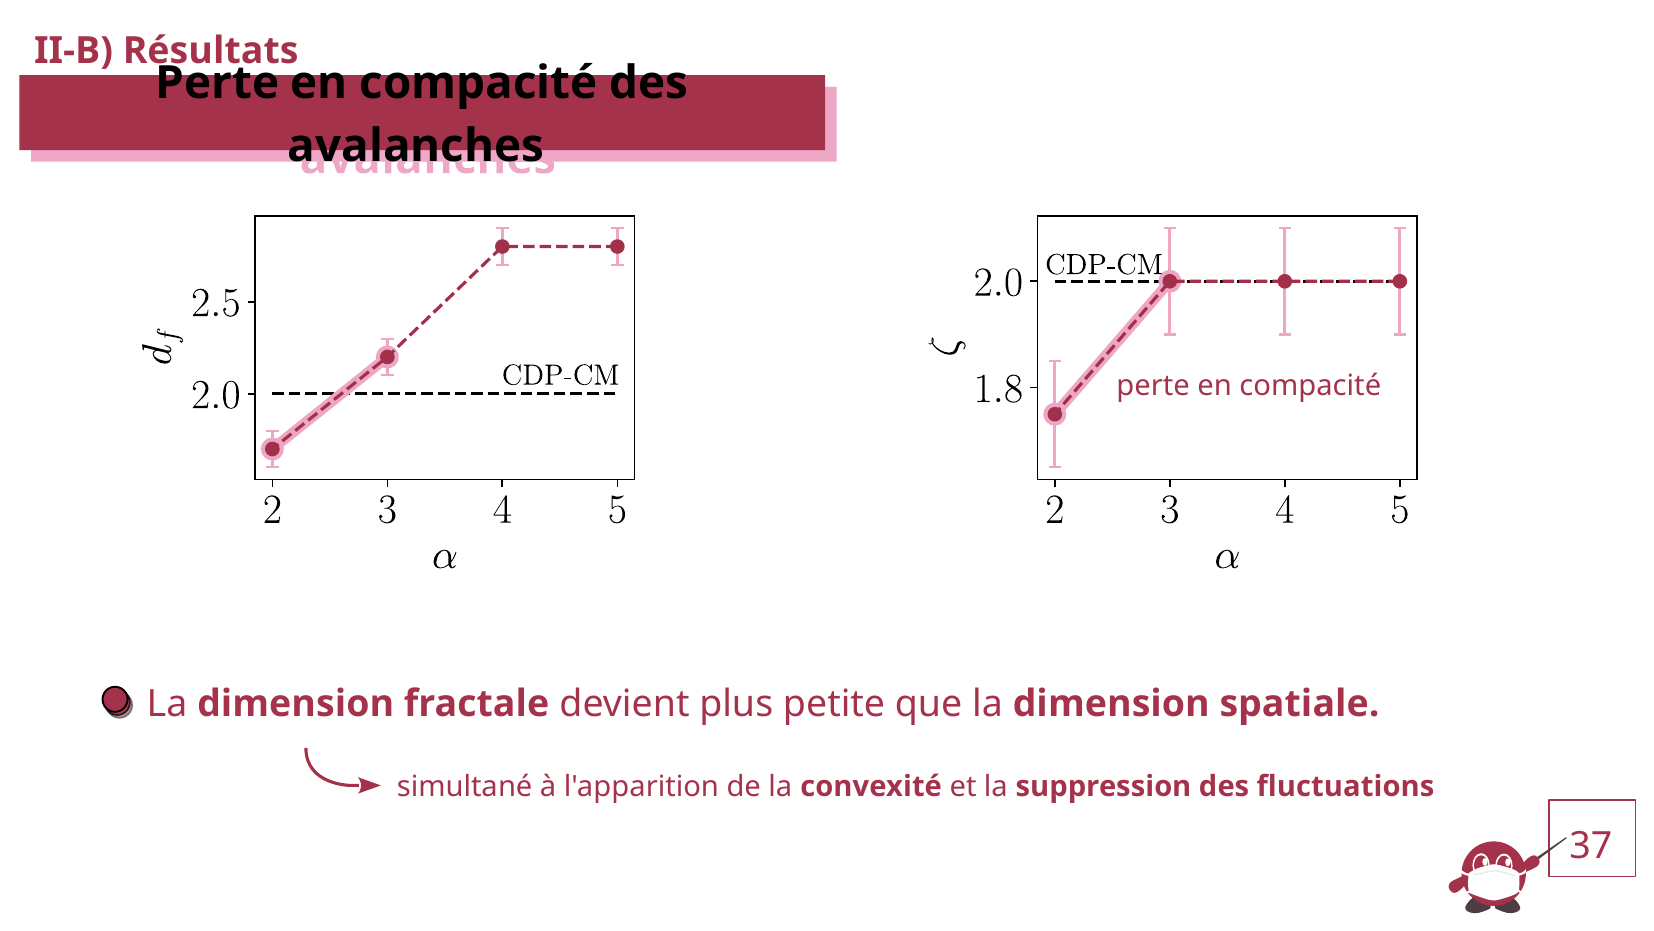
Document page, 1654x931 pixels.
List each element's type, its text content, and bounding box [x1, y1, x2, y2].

picture [928, 215, 1418, 569]
picture [142, 215, 636, 569]
text_box II-B) Résultats [19, 16, 1238, 76]
text_box perte en compacité [1101, 357, 1418, 421]
picture [1448, 799, 1637, 914]
text_box Perte en compacité des avalanches [19, 76, 826, 151]
text_box [1492, 811, 1654, 887]
text_box simultané à l'apparition de la convexité et la suppression des fluctuations [382, 757, 1375, 817]
text_box La dimension fractale devient plus petite que la dimension spatiale. [86, 669, 1325, 773]
